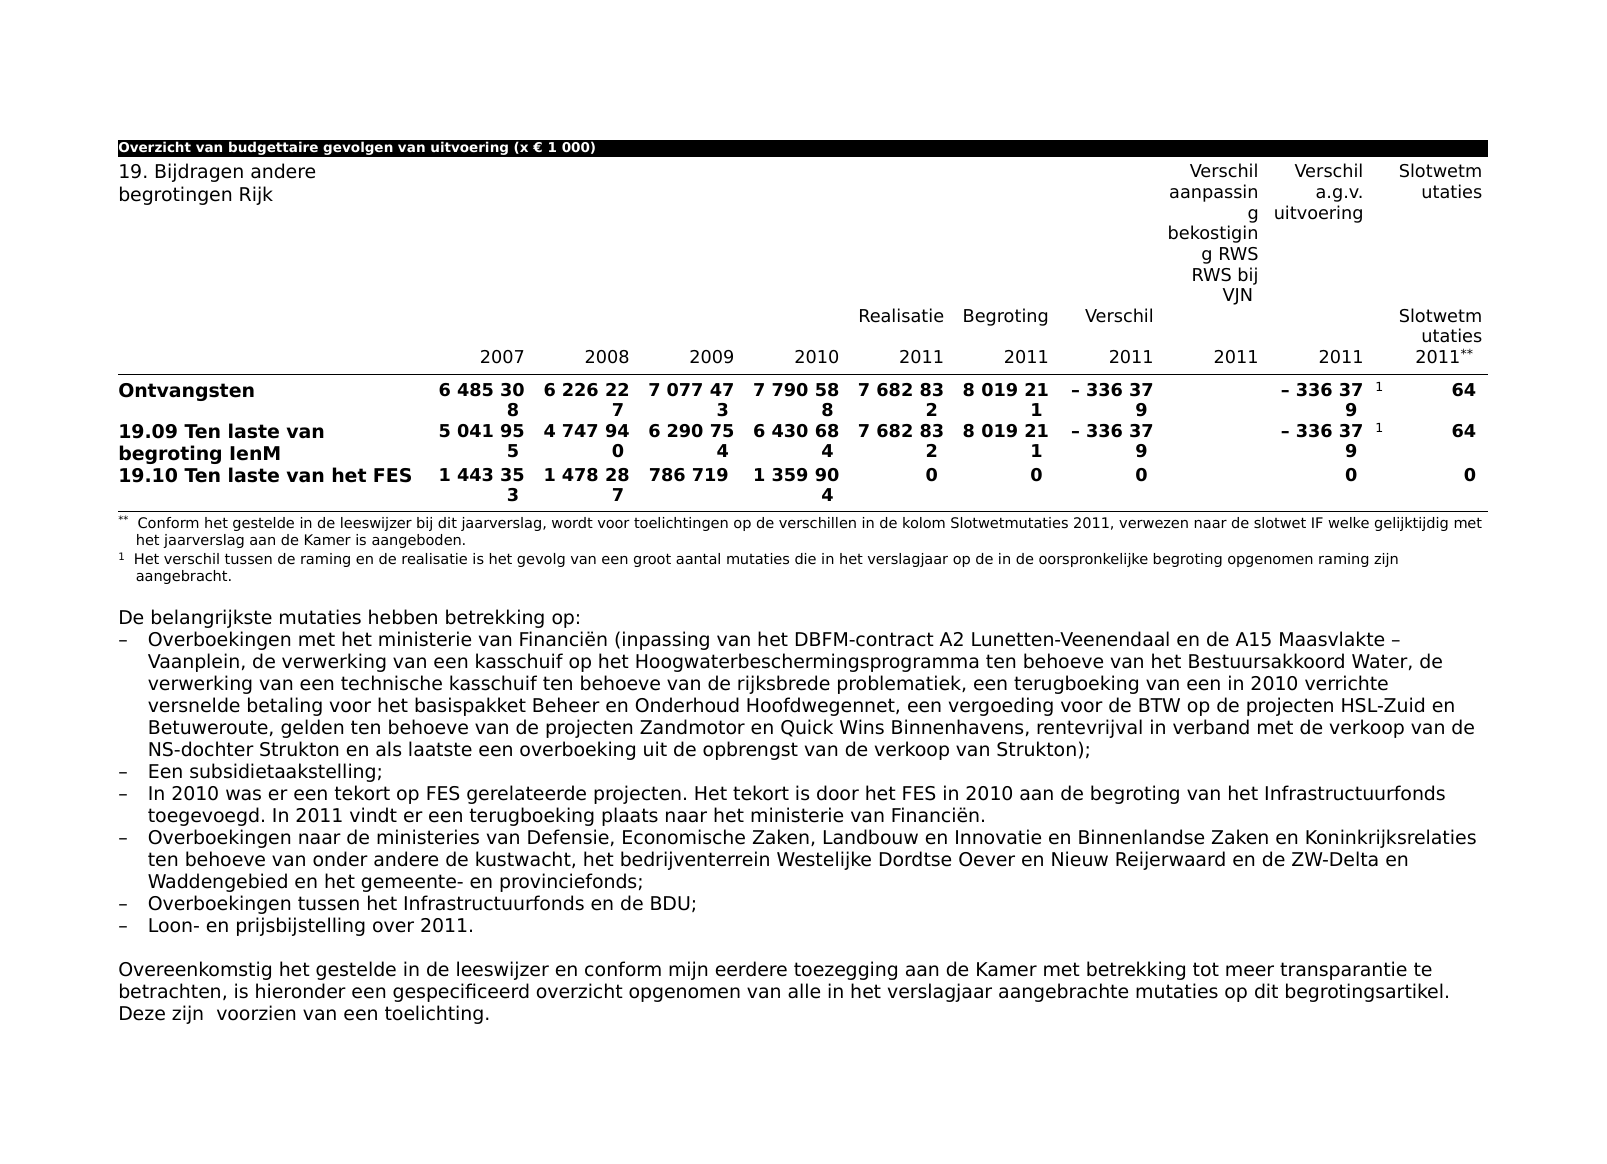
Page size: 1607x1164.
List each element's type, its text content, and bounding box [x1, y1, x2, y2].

table_cell 2011** [1383, 347, 1488, 374]
table_cell – 336 379 [1055, 375, 1159, 421]
table_cell [1369, 157, 1383, 306]
table_cell 19.10 Ten laste van het FES [118, 465, 426, 511]
table_cell – 336 379 [1055, 421, 1159, 465]
table_cell ** Conform het gestelde in de leeswijzer bij dit jaarverslag, wordt voor toelichtingen op de verschillen in de kolom Slotwetmutaties 2011, verwezen naar de slotwet IF welke gelijktijdig met het jaarverslag aan de Kamer is aangeboden. 1 Het verschil tussen de raming en de realisatie is het gevolg van een groot aantal mutaties die in het verslagjaar op de in de oorspronkelijke begroting opgenomen raming zijn aangebracht. [118, 512, 1488, 585]
table_cell [635, 306, 740, 347]
table_cell 7 790 588 [740, 375, 845, 421]
table_cell 1 443 353 [426, 465, 530, 511]
table_cell 6 485 308 [426, 375, 530, 421]
table_cell 1 [1369, 421, 1383, 465]
table_cell [530, 306, 635, 347]
table_cell Verschil aanpassing bekostiging RWS RWS bij VJN [1160, 157, 1264, 306]
table_cell 7 682 832 [845, 421, 950, 465]
table_cell [1264, 306, 1369, 347]
table_cell 7 682 832 [845, 375, 950, 421]
text Overeenkomstig het gestelde in de leeswijzer en conform mijn eerdere toezegging aan de Kamer met betrekking tot meer transparantie te betrachten, is hieronder een gespecificeerd overzicht opgenomen van alle in het verslagjaar aangebrachte mutaties op dit begrotingsartikel. Deze zijn voorzien van een toelichting. [118, 959, 1488, 1025]
table_cell 1 359 904 [740, 465, 845, 511]
table_cell 2010 [740, 347, 845, 374]
text – Overboekingen naar de ministeries van Defensie, Economische Zaken, Landbouw en Innovatie en Binnenlandse Zaken en Koninkrijksrelaties ten behoeve van onder andere de kustwacht, het bedrijventerrein Westelijke Dordtse Oever en Nieuw Reijerwaard en de ZW-Delta en Waddengebied en het gemeente- en provinciefonds; [118, 827, 1488, 893]
table_cell [1160, 375, 1264, 421]
text – Overboekingen tussen het Infrastructuurfonds en de BDU; [118, 893, 1488, 915]
text – Loon- en prijsbijstelling over 2011. [118, 915, 1488, 937]
table_cell 1 [1369, 375, 1383, 421]
table_cell 7 077 473 [635, 375, 740, 421]
text – Overboekingen met het ministerie van Financiën (inpassing van het DBFM-contract A2 Lunetten-Veenendaal en de A15 Maasvlakte – Vaanplein, de verwerking van een kasschuif op het Hoogwaterbeschermingsprogramma ten behoeve van het Bestuursakkoord Water, de verwerking van een technische kasschuif ten behoeve van de rijksbrede problematiek, een terugboeking van een in 2010 verrichte versnelde betaling voor het basispakket Beheer en Onderhoud Hoofdwegennet, een vergoeding voor de BTW op de projecten HSL-Zuid en Betuweroute, gelden ten behoeve van de projecten Zandmotor en Quick Wins Binnenhavens, rentevrijval in verband met de verkoop van de NS-dochter Strukton en als laatste een overboeking uit de opbrengst van de verkoop van Strukton); [118, 629, 1488, 761]
table_cell 786 719 [635, 465, 740, 511]
table_cell 64 [1383, 375, 1488, 421]
table_cell Verschil [1055, 306, 1159, 347]
table_cell 2011 [1264, 347, 1369, 374]
table_cell Slotwetmutaties [1383, 157, 1488, 306]
table_cell [635, 157, 740, 306]
table_cell 6 430 684 [740, 421, 845, 465]
table_cell 0 [1383, 465, 1488, 511]
table_cell 6 290 754 [635, 421, 740, 465]
table_cell [1369, 347, 1383, 374]
table_cell Begroting [950, 306, 1054, 347]
text De belangrijkste mutaties hebben betrekking op: [118, 607, 1488, 629]
table_header Overzicht van budgettaire gevolgen van uitvoering (x € 1 000) [118, 140, 1488, 156]
table_cell [740, 306, 845, 347]
table_cell 2008 [530, 347, 635, 374]
table_cell [1369, 465, 1383, 511]
table_cell Ontvangsten [118, 375, 426, 421]
table_cell [1160, 465, 1264, 511]
table_cell [426, 306, 530, 347]
table_cell 0 [950, 465, 1054, 511]
table_cell 4 747 940 [530, 421, 635, 465]
table_cell 6 226 227 [530, 375, 635, 421]
table_cell 2011 [845, 347, 950, 374]
table_cell [740, 157, 845, 306]
table_cell [118, 306, 426, 347]
table_cell 0 [1055, 465, 1159, 511]
table_cell 19.09 Ten laste van begroting IenM [118, 421, 426, 465]
table_cell 2009 [635, 347, 740, 374]
table_cell 2007 [426, 347, 530, 374]
table_cell 8 019 211 [950, 375, 1054, 421]
table_cell [530, 157, 635, 306]
table_cell [845, 157, 950, 306]
table_cell [1160, 306, 1264, 347]
table_cell – 336 379 [1264, 421, 1369, 465]
table_cell 19. Bijdragen andere begrotingen Rijk [118, 157, 426, 306]
table_cell 5 041 955 [426, 421, 530, 465]
table_cell Slotwetmutaties [1383, 306, 1488, 347]
table_cell 0 [1264, 465, 1369, 511]
table_cell [1055, 157, 1159, 306]
text – Een subsidietaakstelling; [118, 761, 1488, 783]
table_cell Verschil a.g.v. uitvoering [1264, 157, 1369, 306]
table_cell 8 019 211 [950, 421, 1054, 465]
table_cell 0 [845, 465, 950, 511]
table_cell 64 [1383, 421, 1488, 465]
table_cell 2011 [950, 347, 1054, 374]
table_cell [426, 157, 530, 306]
table_cell 1 478 287 [530, 465, 635, 511]
table_cell 2011 [1055, 347, 1159, 374]
text – In 2010 was er een tekort op FES gerelateerde projecten. Het tekort is door het FES in 2010 aan de begroting van het Infrastructuurfonds toegevoegd. In 2011 vindt er een terugboeking plaats naar het ministerie van Financiën. [118, 783, 1488, 827]
table_cell 2011 [1160, 347, 1264, 374]
table_cell [1369, 306, 1383, 347]
table_cell [1160, 421, 1264, 465]
table_cell – 336 379 [1264, 375, 1369, 421]
table_cell [950, 157, 1054, 306]
table_cell Realisatie [845, 306, 950, 347]
table_cell [118, 347, 426, 374]
